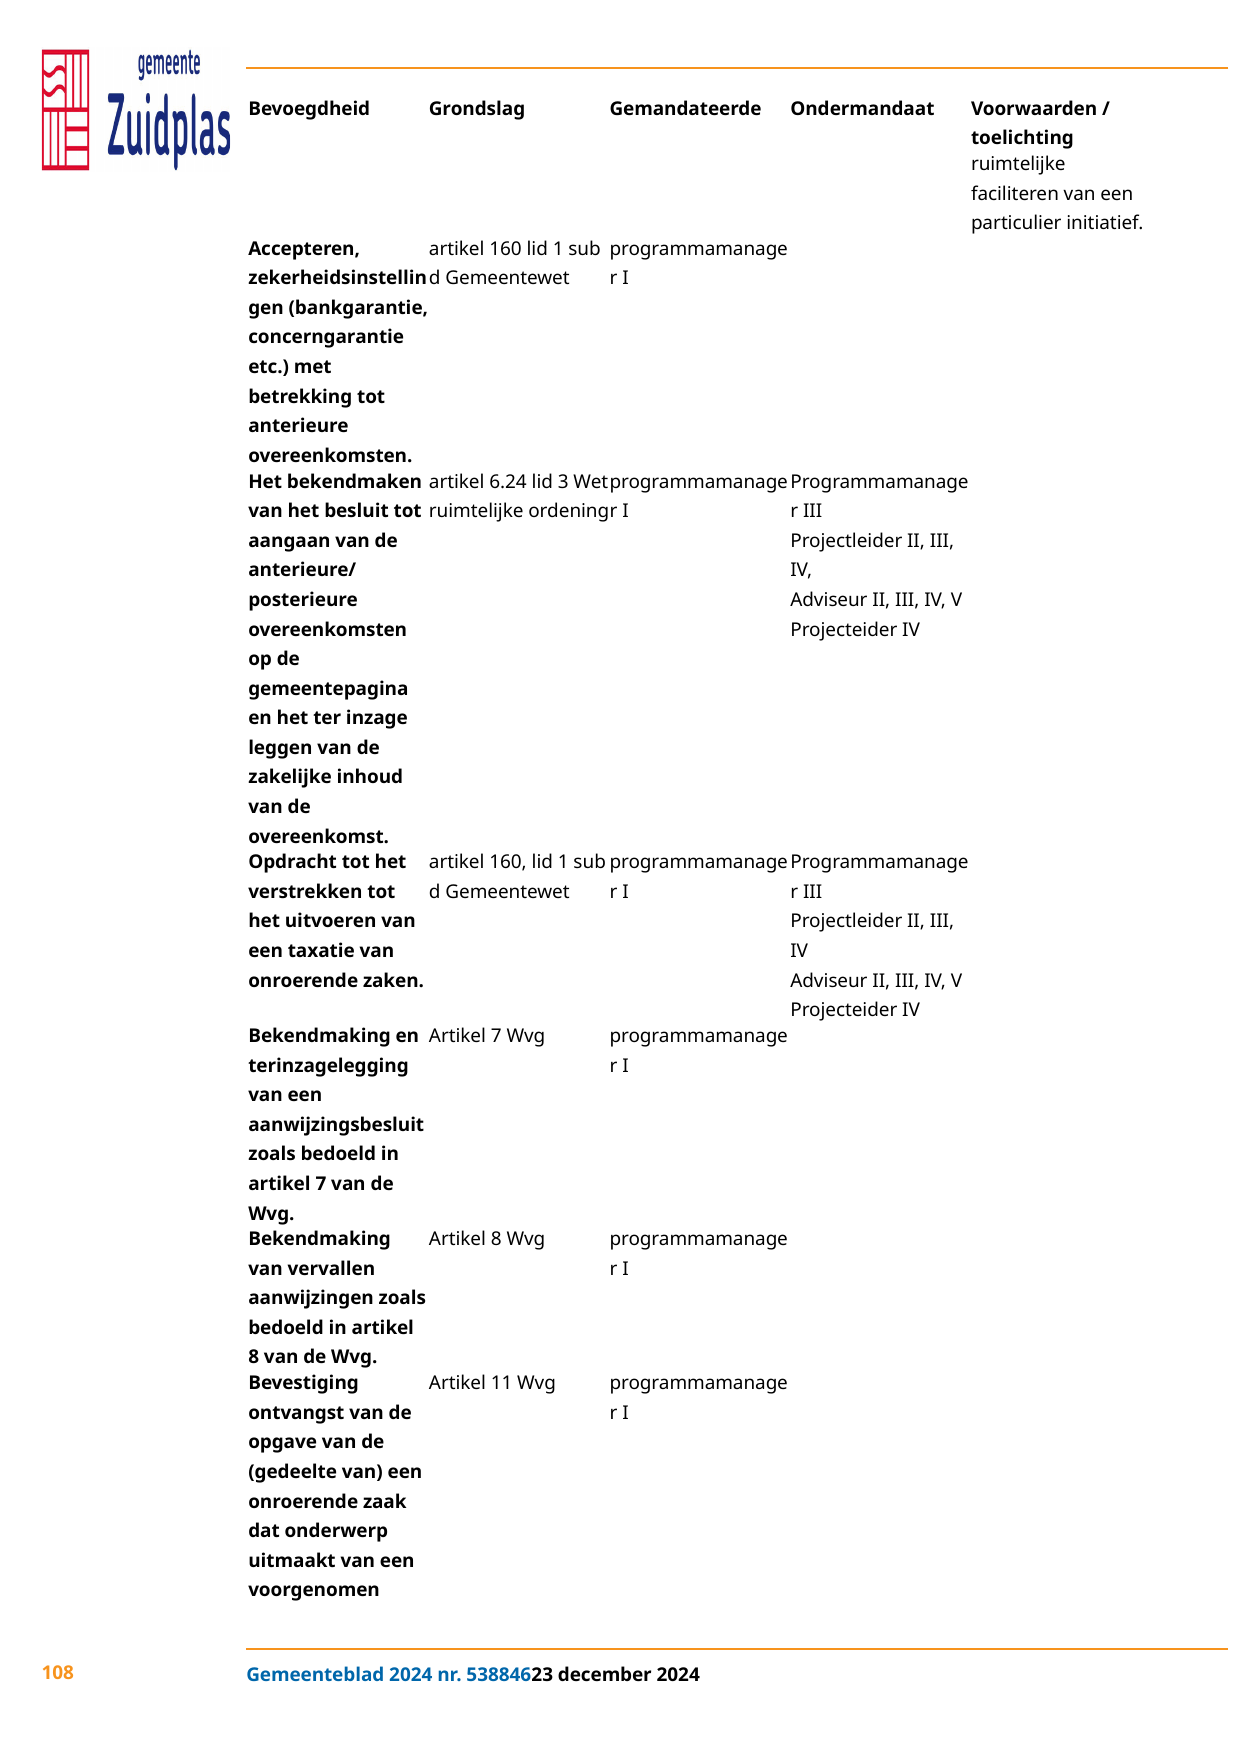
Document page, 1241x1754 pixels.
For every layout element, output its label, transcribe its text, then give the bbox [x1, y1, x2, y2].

table_cell [790, 1225, 971, 1369]
picture [41, 47, 231, 172]
table_cell Programmamanager III Projectleider II, III, IV Adviseur II, III, IV, V Projecteider IV [790, 849, 971, 1022]
table_cell [790, 150, 971, 235]
table_cell [971, 1225, 1152, 1369]
table_cell Accepteren, zekerheidsinstellingen (bankgarantie, concerngarantie etc.) met betrekking tot anterieure overeenkomsten. [248, 235, 429, 468]
table_cell Bekendmaking van vervallen aanwijzingen zoals bedoeld in artikel 8 van de Wvg. [248, 1225, 429, 1369]
table_cell Bevestiging ontvangst van de opgave van de (gedeelte van) een onroerende zaak dat onderwerp uitmaakt van een voorgenomen [248, 1370, 429, 1602]
table_cell programmamanager I [609, 235, 790, 468]
table_cell programmamanager I [609, 1370, 790, 1602]
table_cell artikel 160, lid 1 sub d Gemeentewet [429, 849, 609, 1022]
table_cell ruimtelijke faciliteren van een particulier initiatief. [971, 150, 1152, 235]
table_header Ondermandaat [790, 95, 971, 150]
table_cell [248, 150, 429, 235]
table_cell [429, 150, 609, 235]
table_cell programmamanager I [609, 849, 790, 1022]
table_cell [790, 1022, 971, 1225]
table_cell Het bekendmaken van het besluit tot aangaan van de anterieure/ posterieure overeenkomsten op de gemeentepagina en het ter inzage leggen van de zakelijke inhoud van de overeenkomst. [248, 468, 429, 848]
table_header Grondslag [429, 95, 609, 150]
table_cell programmamanager I [609, 1022, 790, 1225]
table_cell [971, 1022, 1152, 1225]
table_cell artikel 6.24 lid 3 Wet ruimtelijke ordening [429, 468, 609, 848]
table_cell programmamanager I [609, 1225, 790, 1369]
table_cell Artikel 11 Wvg [429, 1370, 609, 1602]
table_cell [971, 849, 1152, 1022]
table_cell [971, 468, 1152, 848]
table_cell [790, 1370, 971, 1602]
table_cell Artikel 8 Wvg [429, 1225, 609, 1369]
table_header Bevoegdheid [248, 95, 429, 150]
table_cell Artikel 7 Wvg [429, 1022, 609, 1225]
table_header Gemandateerde [609, 95, 790, 150]
table_cell artikel 160 lid 1 sub d Gemeentewet [429, 235, 609, 468]
table_cell Programmamanager III Projectleider II, III, IV, Adviseur II, III, IV, V Projecteider IV [790, 468, 971, 848]
table_cell [609, 150, 790, 235]
table_cell programmamanager I [609, 468, 790, 848]
table_cell Opdracht tot het verstrekken tot het uitvoeren van een taxatie van onroerende zaken. [248, 849, 429, 1022]
table_cell Bekendmaking en terinzagelegging van een aanwijzingsbesluit zoals bedoeld in artikel 7 van de Wvg. [248, 1022, 429, 1225]
table_cell [790, 235, 971, 468]
table_cell [971, 235, 1152, 468]
table_header Voorwaarden / toelichting [971, 95, 1152, 150]
table_cell [971, 1370, 1152, 1602]
